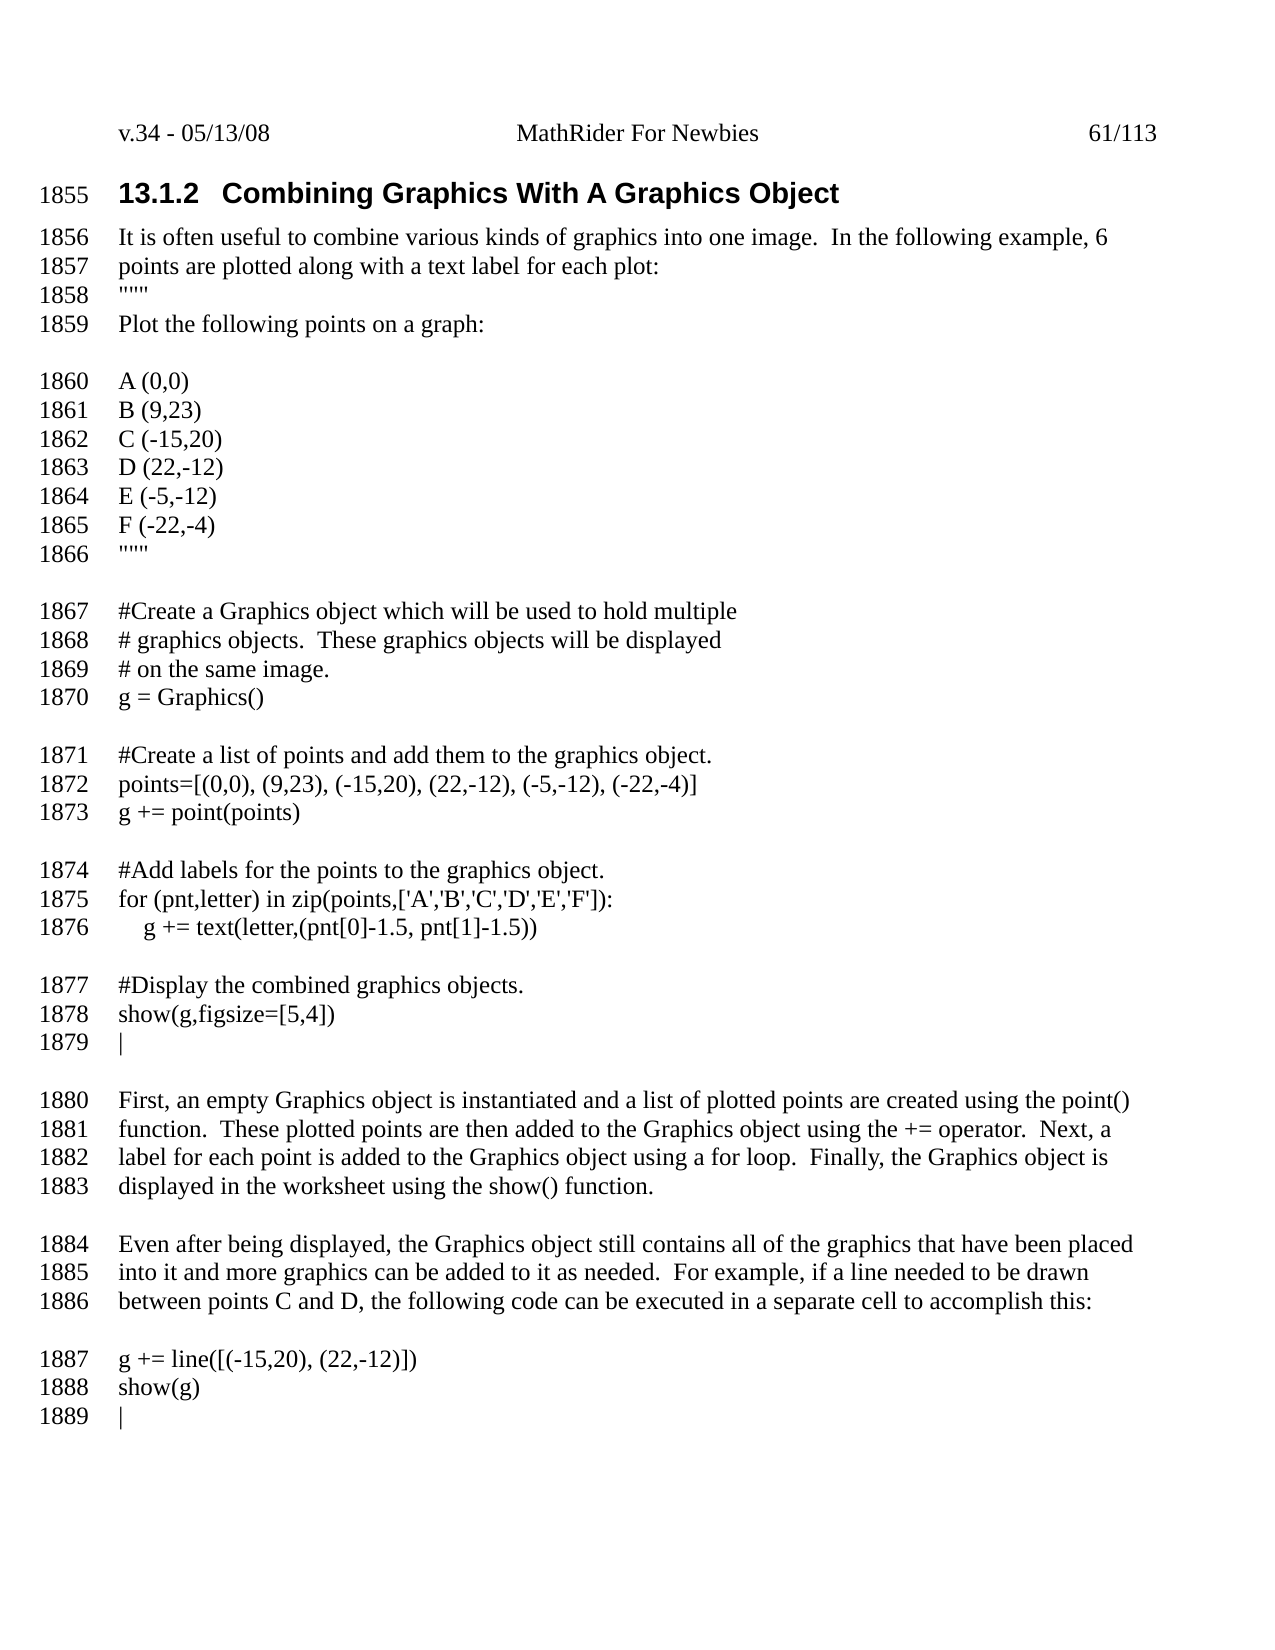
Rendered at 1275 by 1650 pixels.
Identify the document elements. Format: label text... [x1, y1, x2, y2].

text F (-22,-4) [118, 510, 1157, 539]
text # on the same image. [118, 654, 1157, 682]
text show(g,figsize=[5,4]) [118, 999, 1157, 1027]
text for (pnt,letter) in zip(points,['A','B','C','D','E','F']): [118, 884, 1157, 912]
subtitle Combining Graphics With A Graphics Object [118, 176, 1157, 210]
text """ [118, 280, 1157, 309]
text Even after being displayed, the Graphics object still contains all of the graphics that have been placed into it and more graphics can be added to it as needed. For example, if a line needed to be drawn between points C and D, the following code can be executed in a separate cell to accomplish this: [118, 1229, 1157, 1315]
text #Display the combined graphics objects. [118, 970, 1157, 999]
text A (0,0) [118, 366, 1157, 395]
text #Add labels for the points to the graphics object. [118, 855, 1157, 884]
text Plot the following points on a graph: [118, 309, 1157, 337]
text #Create a list of points and add them to the graphics object. [118, 740, 1157, 769]
text | [118, 1401, 1157, 1430]
text # graphics objects. These graphics objects will be displayed [118, 625, 1157, 654]
text | [118, 1027, 1157, 1056]
text g += point(points) [118, 797, 1157, 826]
text #Create a Graphics object which will be used to hold multiple [118, 596, 1157, 625]
text D (22,-12) [118, 452, 1157, 481]
text B (9,23) [118, 395, 1157, 424]
text show(g) [118, 1372, 1157, 1401]
text It is often useful to combine various kinds of graphics into one image. In the following example, 6 points are plotted along with a text label for each plot: [118, 222, 1157, 280]
text g = Graphics() [118, 682, 1157, 711]
text First, an empty Graphics object is instantiated and a list of plotted points are created using the point() function. These plotted points are then added to the Graphics object using the += operator. Next, a label for each point is added to the Graphics object using a for loop. Finally, the Graphics object is displayed in the worksheet using the show() function. [118, 1085, 1157, 1200]
text C (-15,20) [118, 424, 1157, 452]
text E (-5,-12) [118, 481, 1157, 510]
text points=[(0,0), (9,23), (-15,20), (22,-12), (-5,-12), (-22,-4)] [118, 769, 1157, 797]
text g += text(letter,(pnt[0]-1.5, pnt[1]-1.5)) [118, 912, 1157, 941]
text """ [118, 539, 1157, 567]
text g += line([(-15,20), (22,-12)]) [118, 1344, 1157, 1372]
